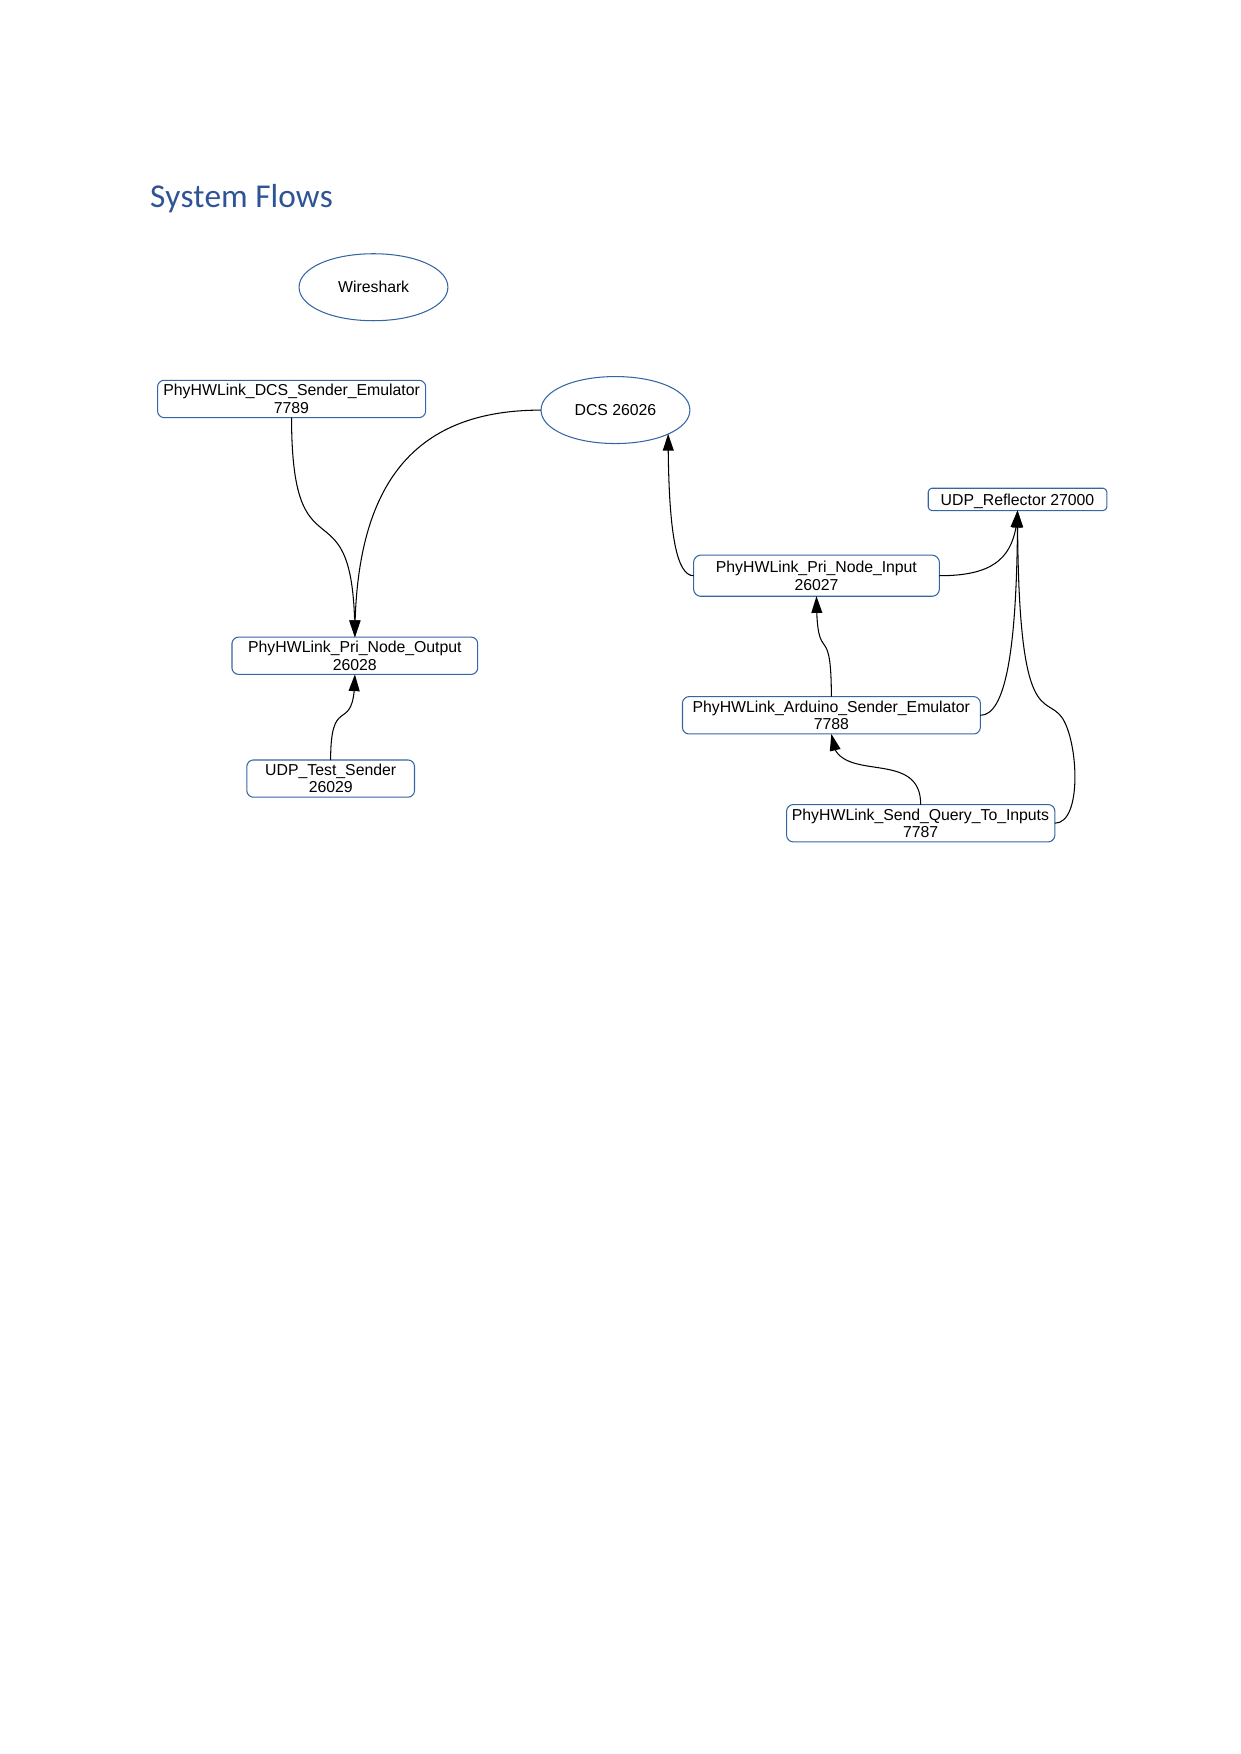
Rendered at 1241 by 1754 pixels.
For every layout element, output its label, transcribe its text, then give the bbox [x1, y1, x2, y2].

subtitle System Flows [150, 175, 1090, 216]
